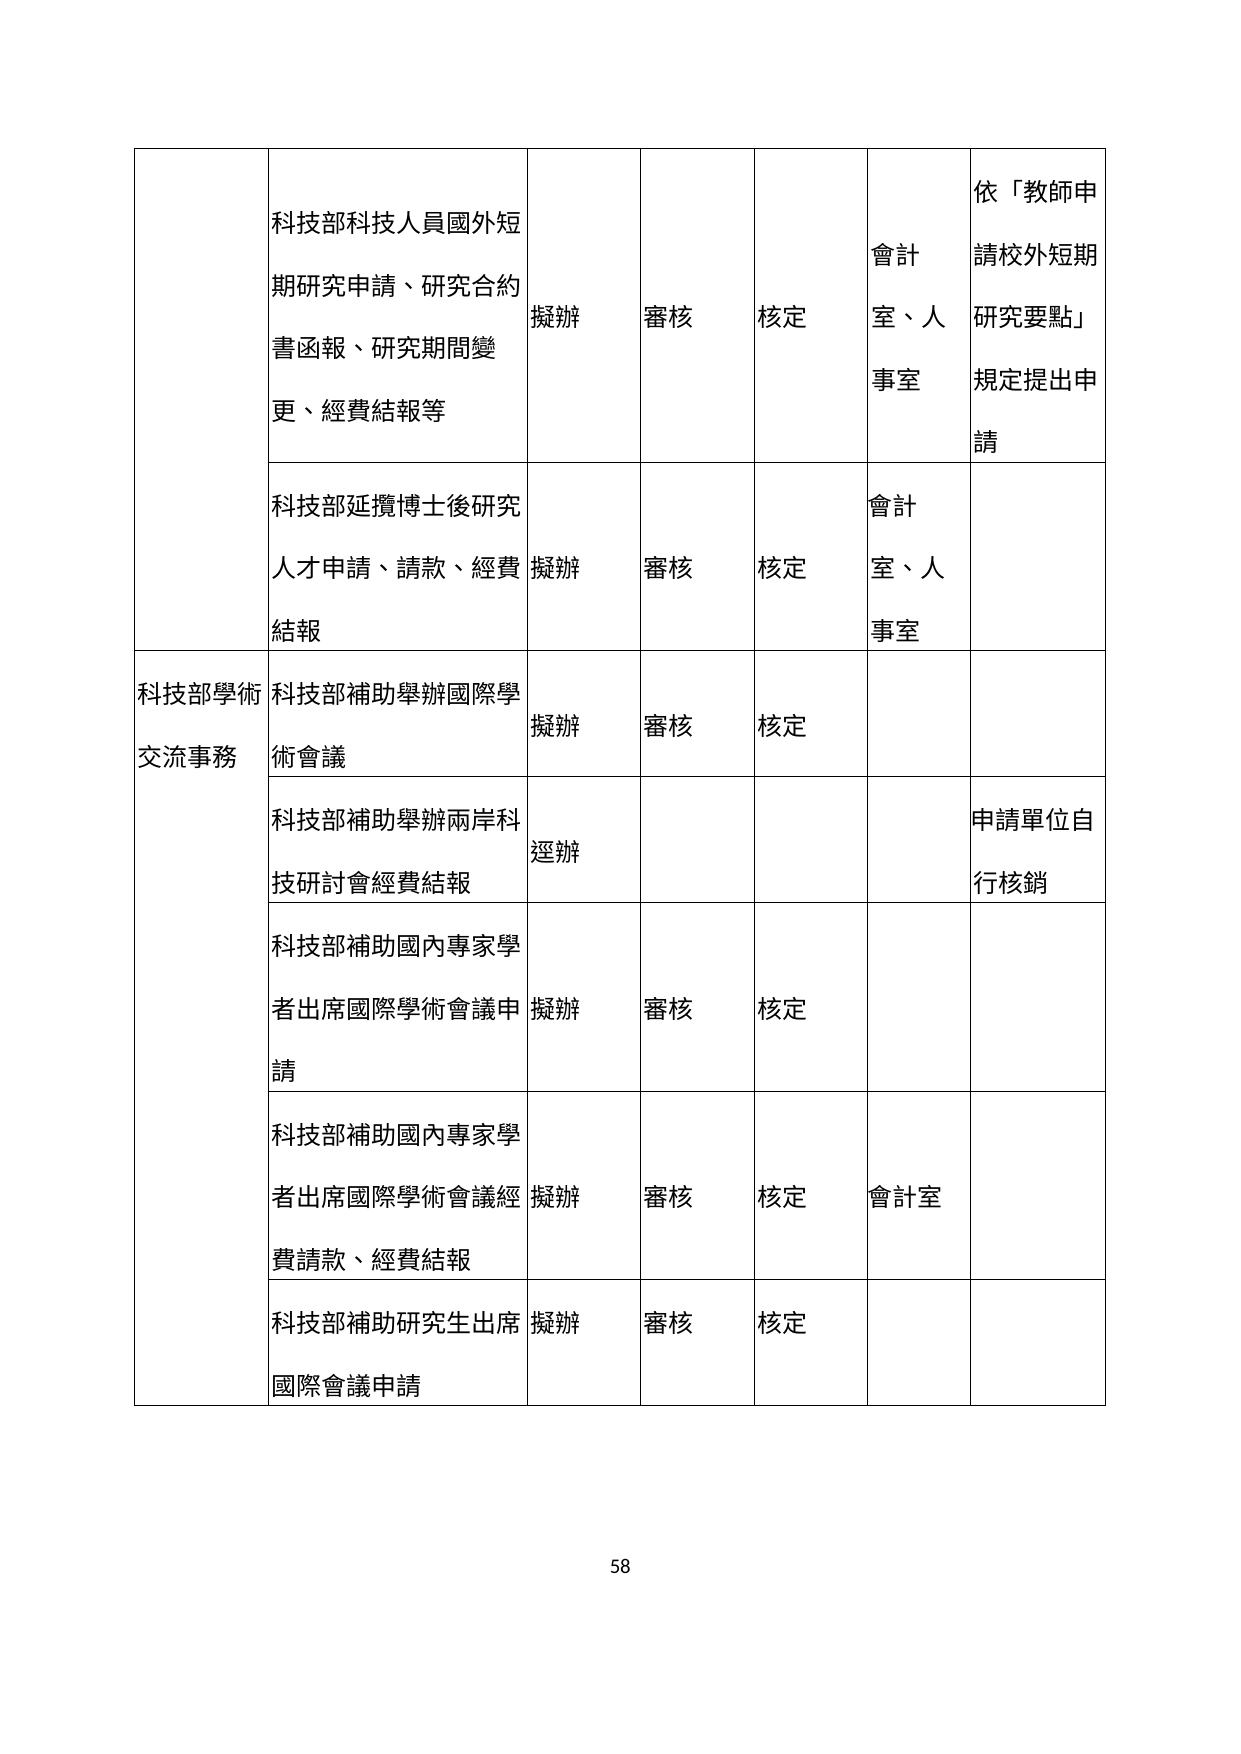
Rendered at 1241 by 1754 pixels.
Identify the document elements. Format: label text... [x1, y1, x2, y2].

table_cell 擬辦 [528, 1280, 640, 1405]
table_cell 逕辦 [528, 777, 640, 902]
table_cell [868, 1280, 970, 1405]
table_cell 科技部補助國內專家學者出席國際學術會議申請 [269, 903, 527, 1091]
table_cell [135, 149, 268, 650]
table_cell 核定 [755, 149, 867, 462]
table_cell 依「教師申請校外短期研究要點」規定提出申請 [971, 149, 1105, 462]
table_cell 會計室、人事室 [868, 463, 970, 650]
table_cell [868, 903, 970, 1091]
table_cell 審核 [641, 651, 754, 776]
table_cell 科技部補助舉辦國際學術會議 [269, 651, 527, 776]
table_cell [971, 1092, 1105, 1279]
table_cell [971, 651, 1105, 776]
table_cell [641, 777, 754, 902]
table_cell 擬辦 [528, 651, 640, 776]
table_cell 審核 [641, 1092, 754, 1279]
table_cell 申請單位自行核銷 [971, 777, 1105, 902]
table_cell 科技部科技人員國外短期研究申請、研究合約書函報、研究期間變更、經費結報等 [269, 149, 527, 462]
table_cell 擬辦 [528, 1092, 640, 1279]
table_cell [971, 903, 1105, 1091]
table_cell 核定 [755, 651, 867, 776]
table_cell 審核 [641, 1280, 754, 1405]
table_cell 審核 [641, 463, 754, 650]
table_cell 科技部延攬博士後研究人才申請、請款、經費結報 [269, 463, 527, 650]
table_cell 擬辦 [528, 903, 640, 1091]
table_cell [868, 777, 970, 902]
table_cell 擬辦 [528, 149, 640, 462]
table_cell 核定 [755, 1092, 867, 1279]
table_cell 科技部補助國內專家學者出席國際學術會議經費請款、經費結報 [269, 1092, 527, 1279]
table_cell 科技部補助研究生出席國際會議申請 [269, 1280, 527, 1405]
table_cell [755, 777, 867, 902]
table_cell 核定 [755, 1280, 867, 1405]
table_cell 科技部學術交流事務 [135, 651, 268, 1405]
table_cell 會計室、人事室 [868, 149, 970, 462]
table_cell 核定 [755, 903, 867, 1091]
table_cell 審核 [641, 903, 754, 1091]
table_cell 核定 [755, 463, 867, 650]
table_cell 擬辦 [528, 463, 640, 650]
table_cell [971, 1280, 1105, 1405]
table_cell [868, 651, 970, 776]
table_cell 審核 [641, 149, 754, 462]
table_cell 科技部補助舉辦兩岸科技研討會經費結報 [269, 777, 527, 902]
table_cell 會計室 [868, 1092, 970, 1279]
table_cell [971, 463, 1105, 650]
